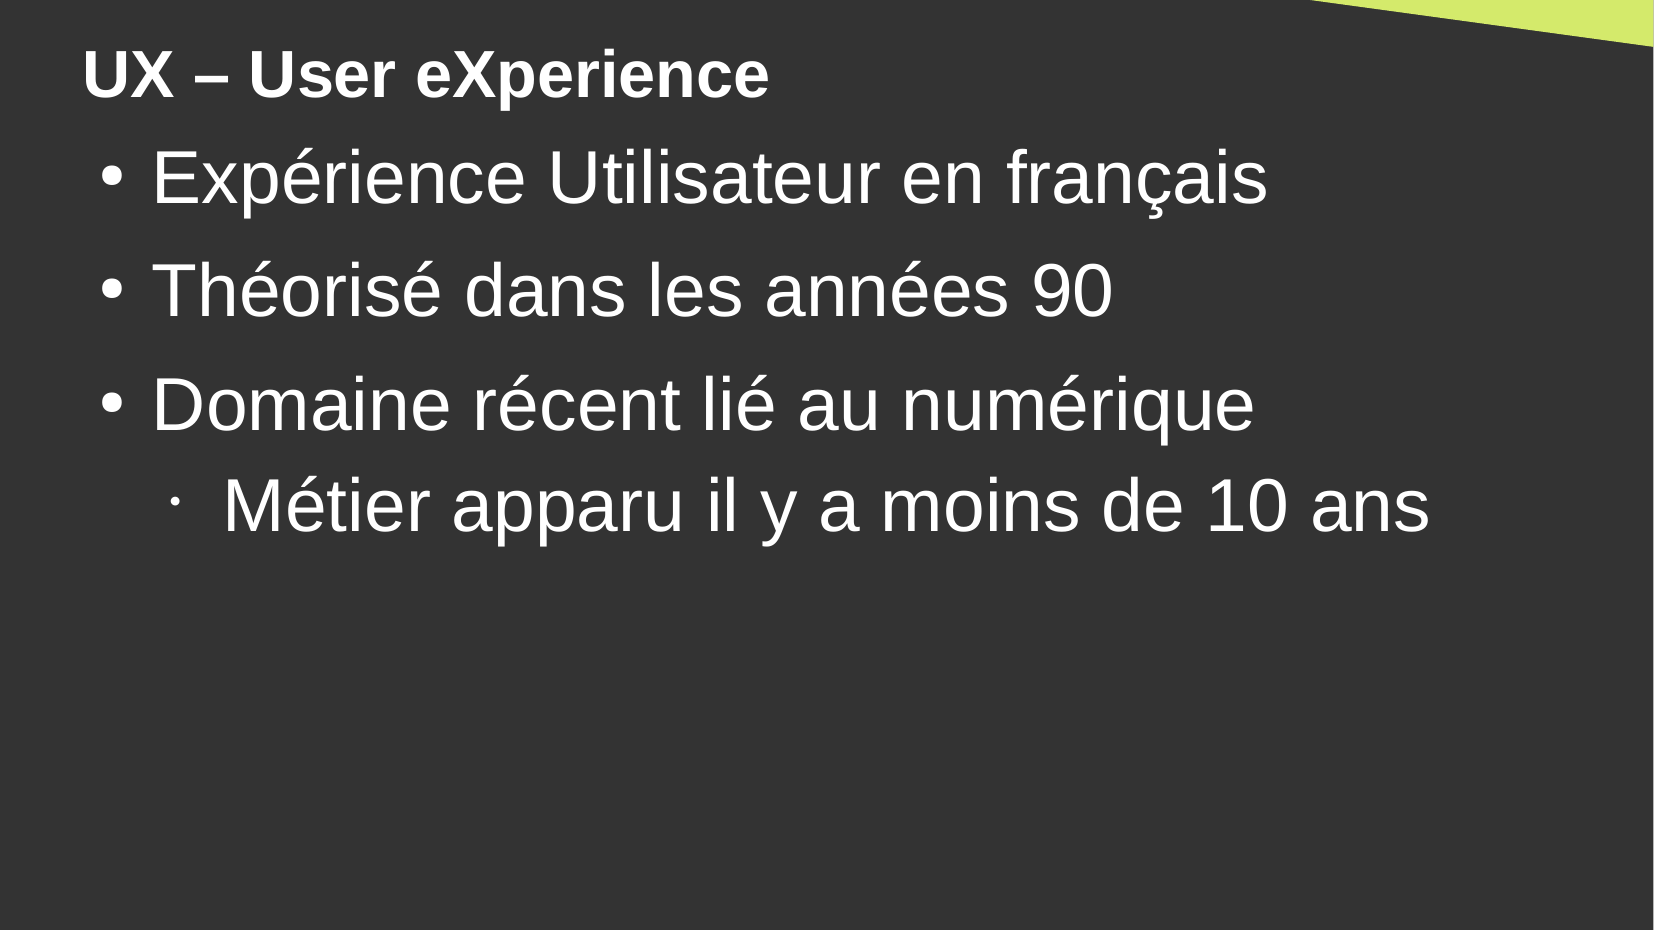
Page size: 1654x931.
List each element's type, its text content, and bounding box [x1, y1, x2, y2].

list Expérience Utilisateur en français Théorisé dans les années 90 Domaine récent lié au numérique Métier apparu il y a moins de 10 ans [80, 135, 1620, 827]
text_box [1310, 0, 1654, 47]
title UX – User eXperience [82, 37, 1571, 114]
